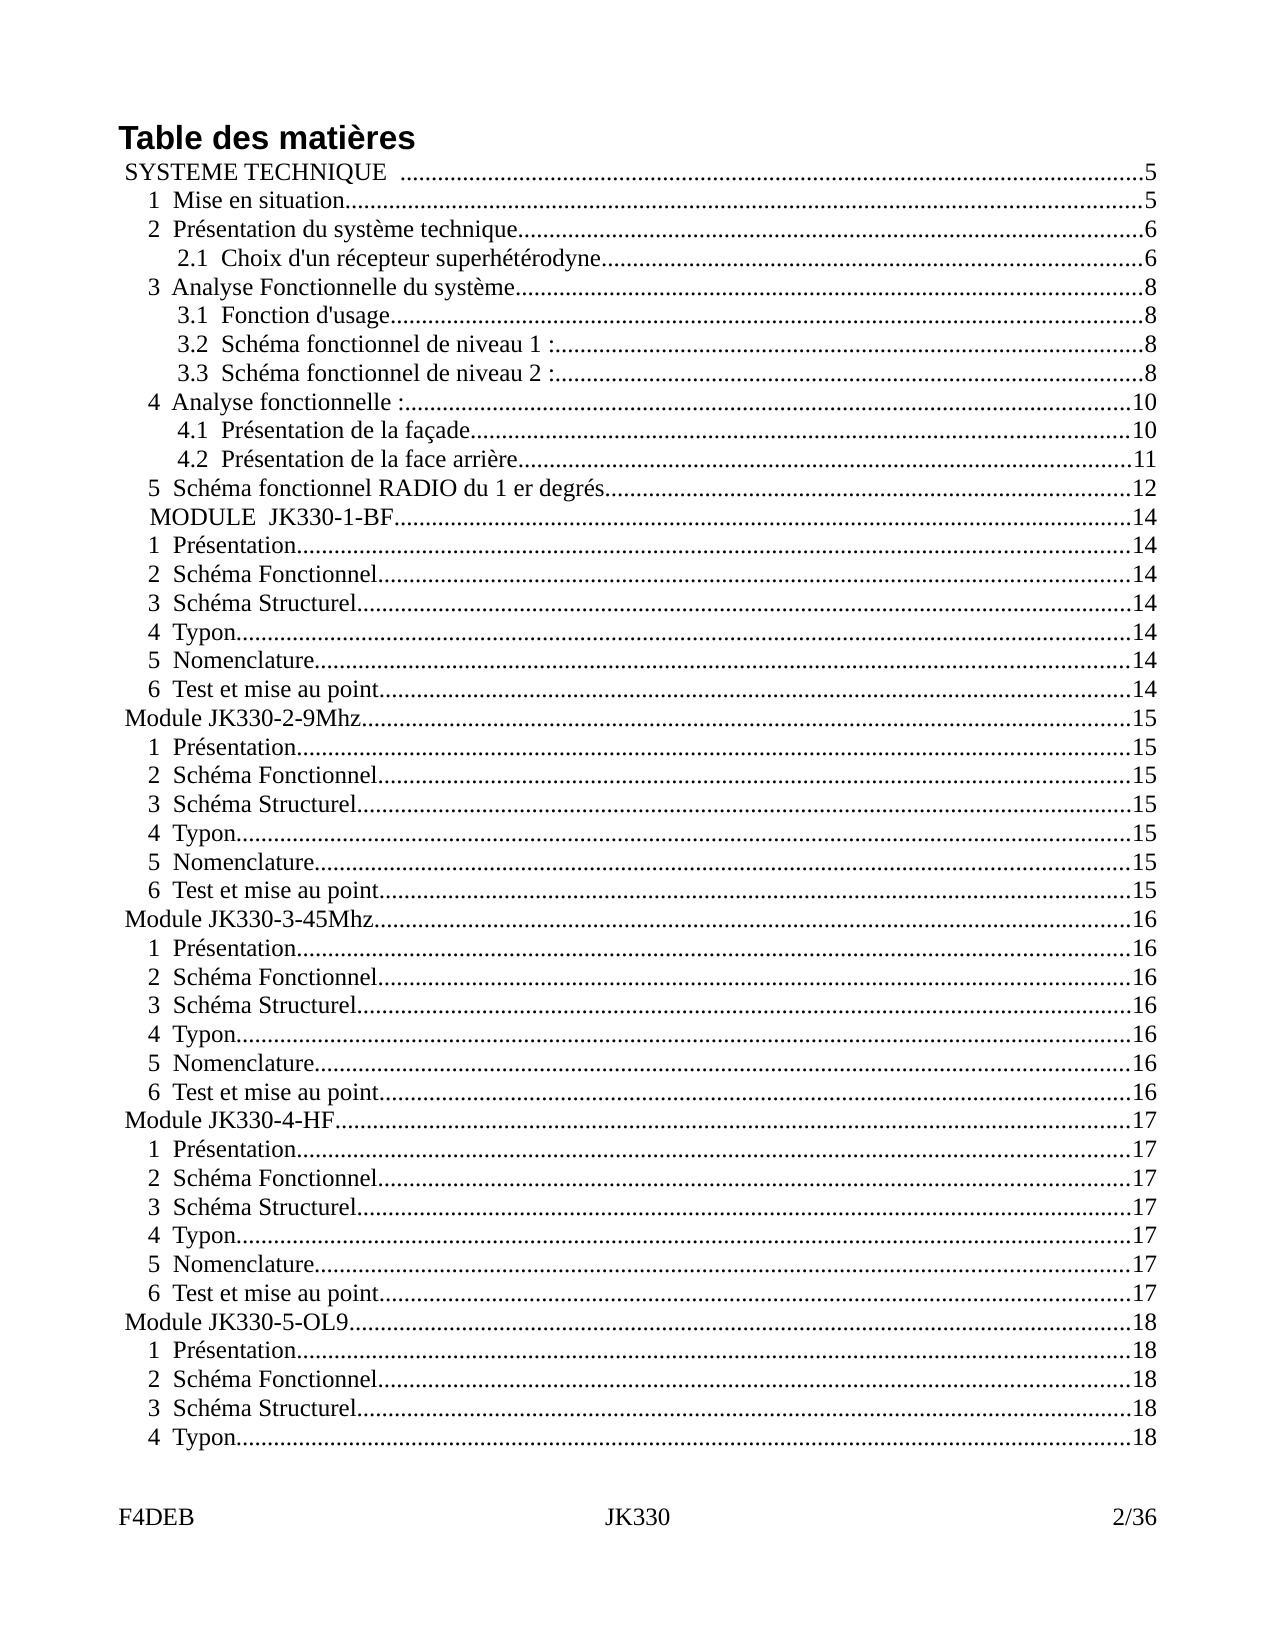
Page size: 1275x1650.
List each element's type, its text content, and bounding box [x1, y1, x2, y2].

text Module JK330-2-9Mhz 15 [118, 703, 1157, 732]
text 5 Schéma fonctionnel RADIO du 1 er degrés 12 [148, 473, 1157, 502]
text 1 Présentation 15 [148, 732, 1157, 760]
text 4 Typon 16 [148, 1019, 1157, 1048]
text 3 Schéma Structurel 17 [148, 1192, 1157, 1220]
text 5 Nomenclature 16 [148, 1048, 1157, 1077]
text SYSTEME TECHNIQUE 5 [118, 157, 1157, 185]
text 6 Test et mise au point 14 [148, 674, 1157, 703]
text 1 Mise en situation 5 [148, 185, 1157, 214]
text 1 Présentation 16 [148, 933, 1157, 962]
text 4.1 Présentation de la façade 10 [177, 415, 1157, 444]
text Module JK330-4-HF 17 [118, 1105, 1157, 1134]
text 5 Nomenclature 17 [148, 1249, 1157, 1278]
text 2 Schéma Fonctionnel 16 [148, 962, 1157, 990]
text 3 Schéma Structurel 16 [148, 990, 1157, 1019]
text 2.1 Choix d'un récepteur superhétérodyne 6 [177, 243, 1157, 272]
text 2 Schéma Fonctionnel 14 [148, 559, 1157, 588]
text 6 Test et mise au point 15 [148, 875, 1157, 904]
subtitle Table des matières [118, 118, 1157, 157]
text 3.3 Schéma fonctionnel de niveau 2 : 8 [177, 358, 1157, 387]
text 5 Nomenclature 14 [148, 645, 1157, 674]
text 3.2 Schéma fonctionnel de niveau 1 : 8 [177, 329, 1157, 358]
text Module JK330-5-OL9 18 [118, 1307, 1157, 1335]
text MODULE JK330-1-BF 14 [118, 502, 1157, 530]
text 4 Typon 17 [148, 1220, 1157, 1249]
text 1 Présentation 17 [148, 1134, 1157, 1163]
text 1 Présentation 18 [148, 1335, 1157, 1364]
text 5 Nomenclature 15 [148, 847, 1157, 875]
text 6 Test et mise au point 17 [148, 1278, 1157, 1307]
text 3 Schéma Structurel 15 [148, 789, 1157, 818]
text 3.1 Fonction d'usage 8 [177, 300, 1157, 329]
text 4 Typon 18 [148, 1422, 1157, 1450]
text 2 Présentation du système technique 6 [148, 214, 1157, 243]
text 4 Typon 15 [148, 818, 1157, 847]
text Module JK330-3-45Mhz 16 [118, 904, 1157, 933]
text 3 Schéma Structurel 14 [148, 588, 1157, 617]
text 1 Présentation 14 [148, 530, 1157, 559]
text 2 Schéma Fonctionnel 15 [148, 760, 1157, 789]
text 4 Analyse fonctionnelle : 10 [148, 387, 1157, 415]
text 3 Analyse Fonctionnelle du système 8 [148, 272, 1157, 300]
text 6 Test et mise au point 16 [148, 1077, 1157, 1105]
text 2 Schéma Fonctionnel 18 [148, 1364, 1157, 1393]
text 2 Schéma Fonctionnel 17 [148, 1163, 1157, 1192]
text 4 Typon 14 [148, 617, 1157, 645]
text 4.2 Présentation de la face arrière 11 [177, 444, 1157, 473]
text 3 Schéma Structurel 18 [148, 1393, 1157, 1422]
